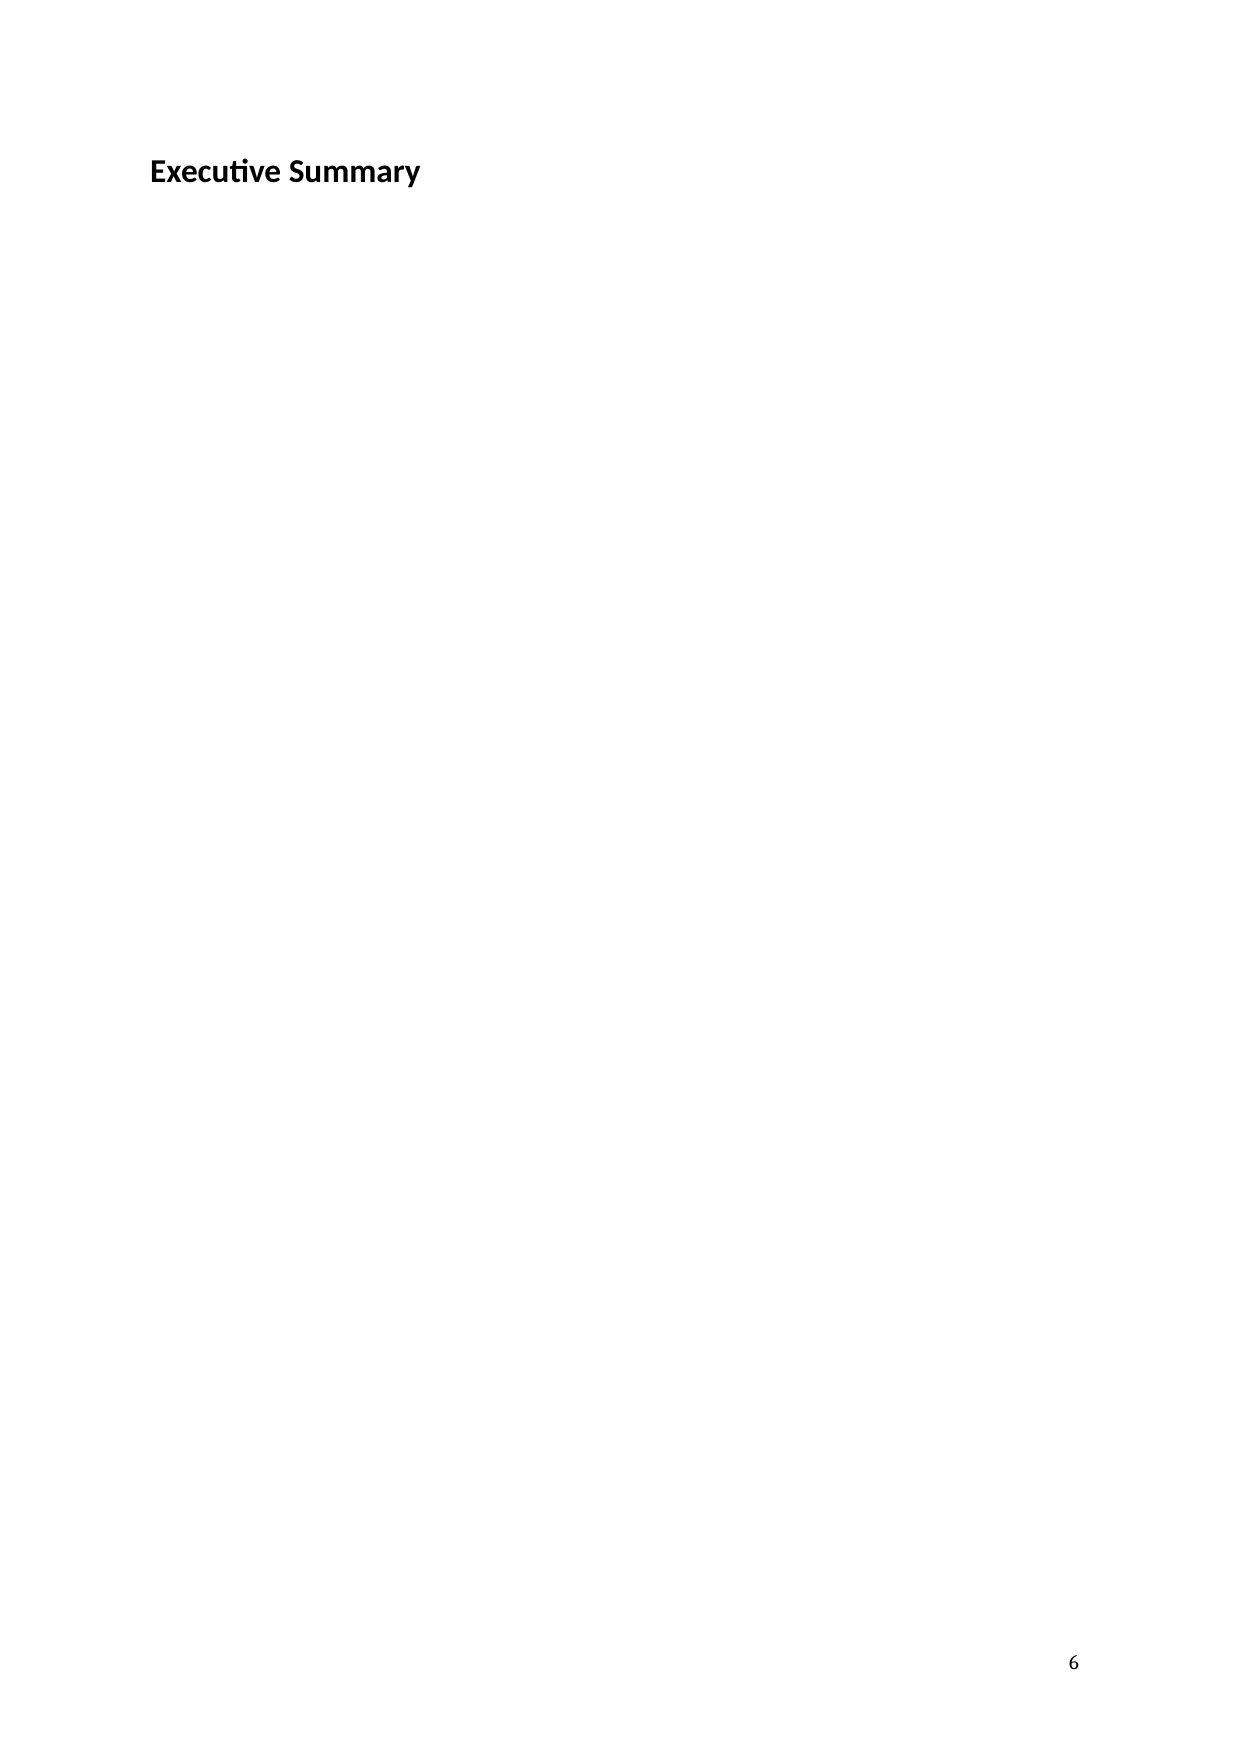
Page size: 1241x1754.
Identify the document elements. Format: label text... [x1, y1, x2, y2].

subtitle Executive Summary [150, 150, 1090, 191]
